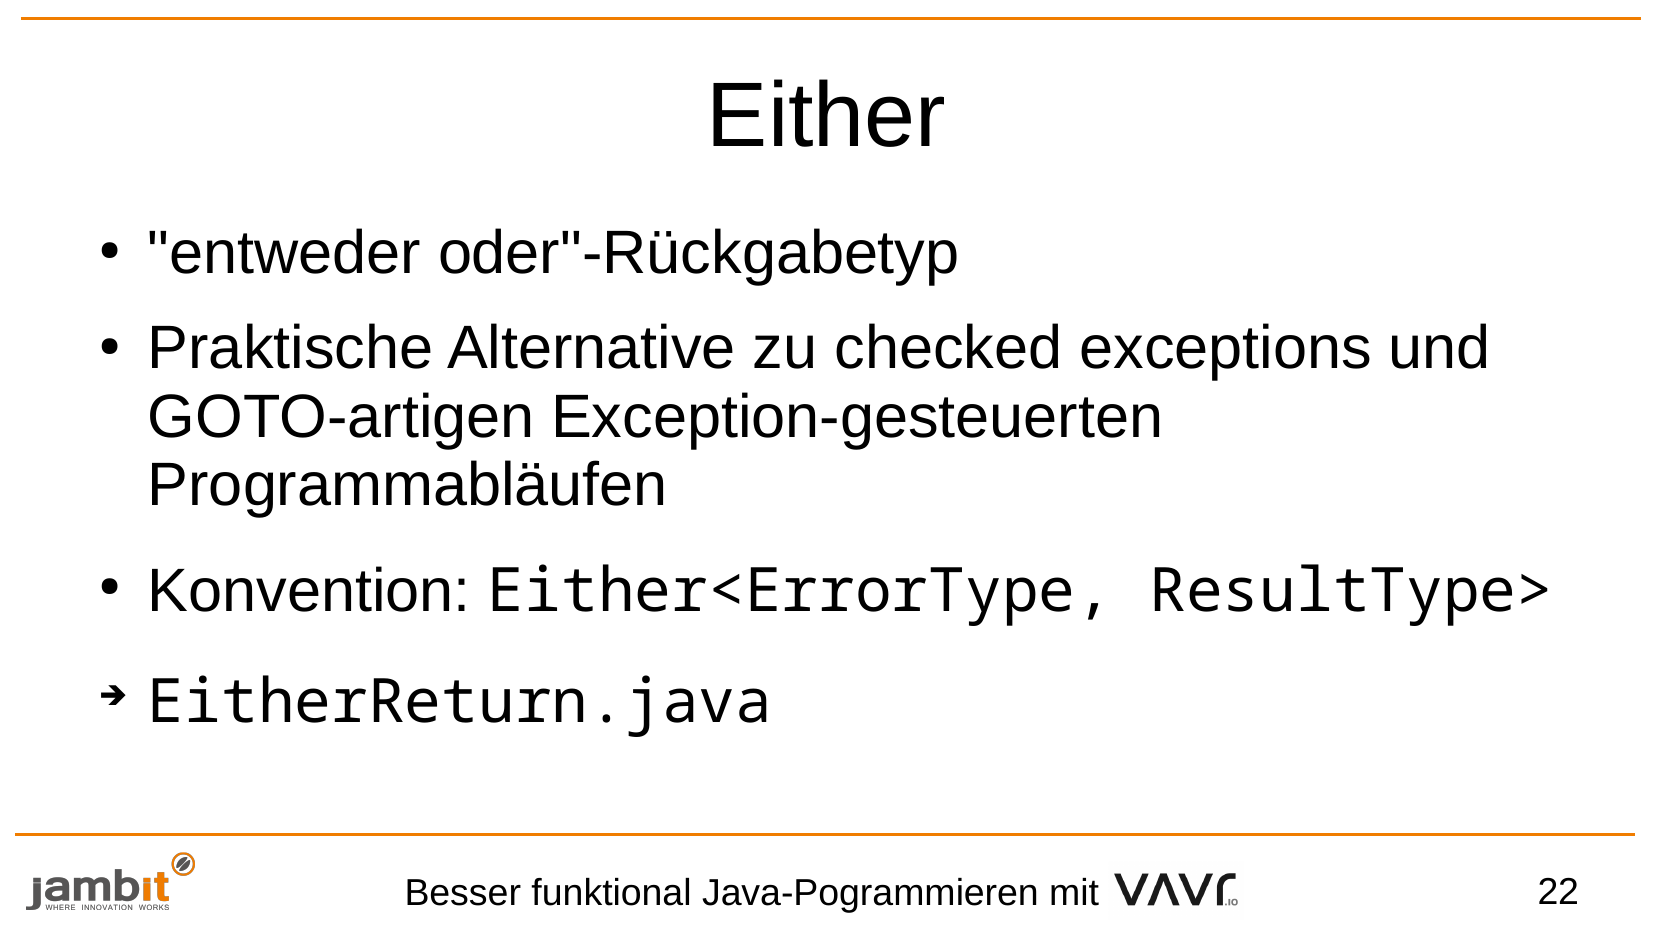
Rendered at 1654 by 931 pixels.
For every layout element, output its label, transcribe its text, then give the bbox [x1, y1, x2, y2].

title Either [82, 37, 1571, 193]
list "entweder oder"-Rückgabetyp Praktische Alternative zu checked exceptions und GOTO-artigen Exception-gesteuerten Programmabläufen Konvention: Either<ErrorType, ResultType> EitherReturn.java [82, 217, 1571, 758]
picture [26, 852, 195, 910]
picture [1108, 861, 1244, 920]
